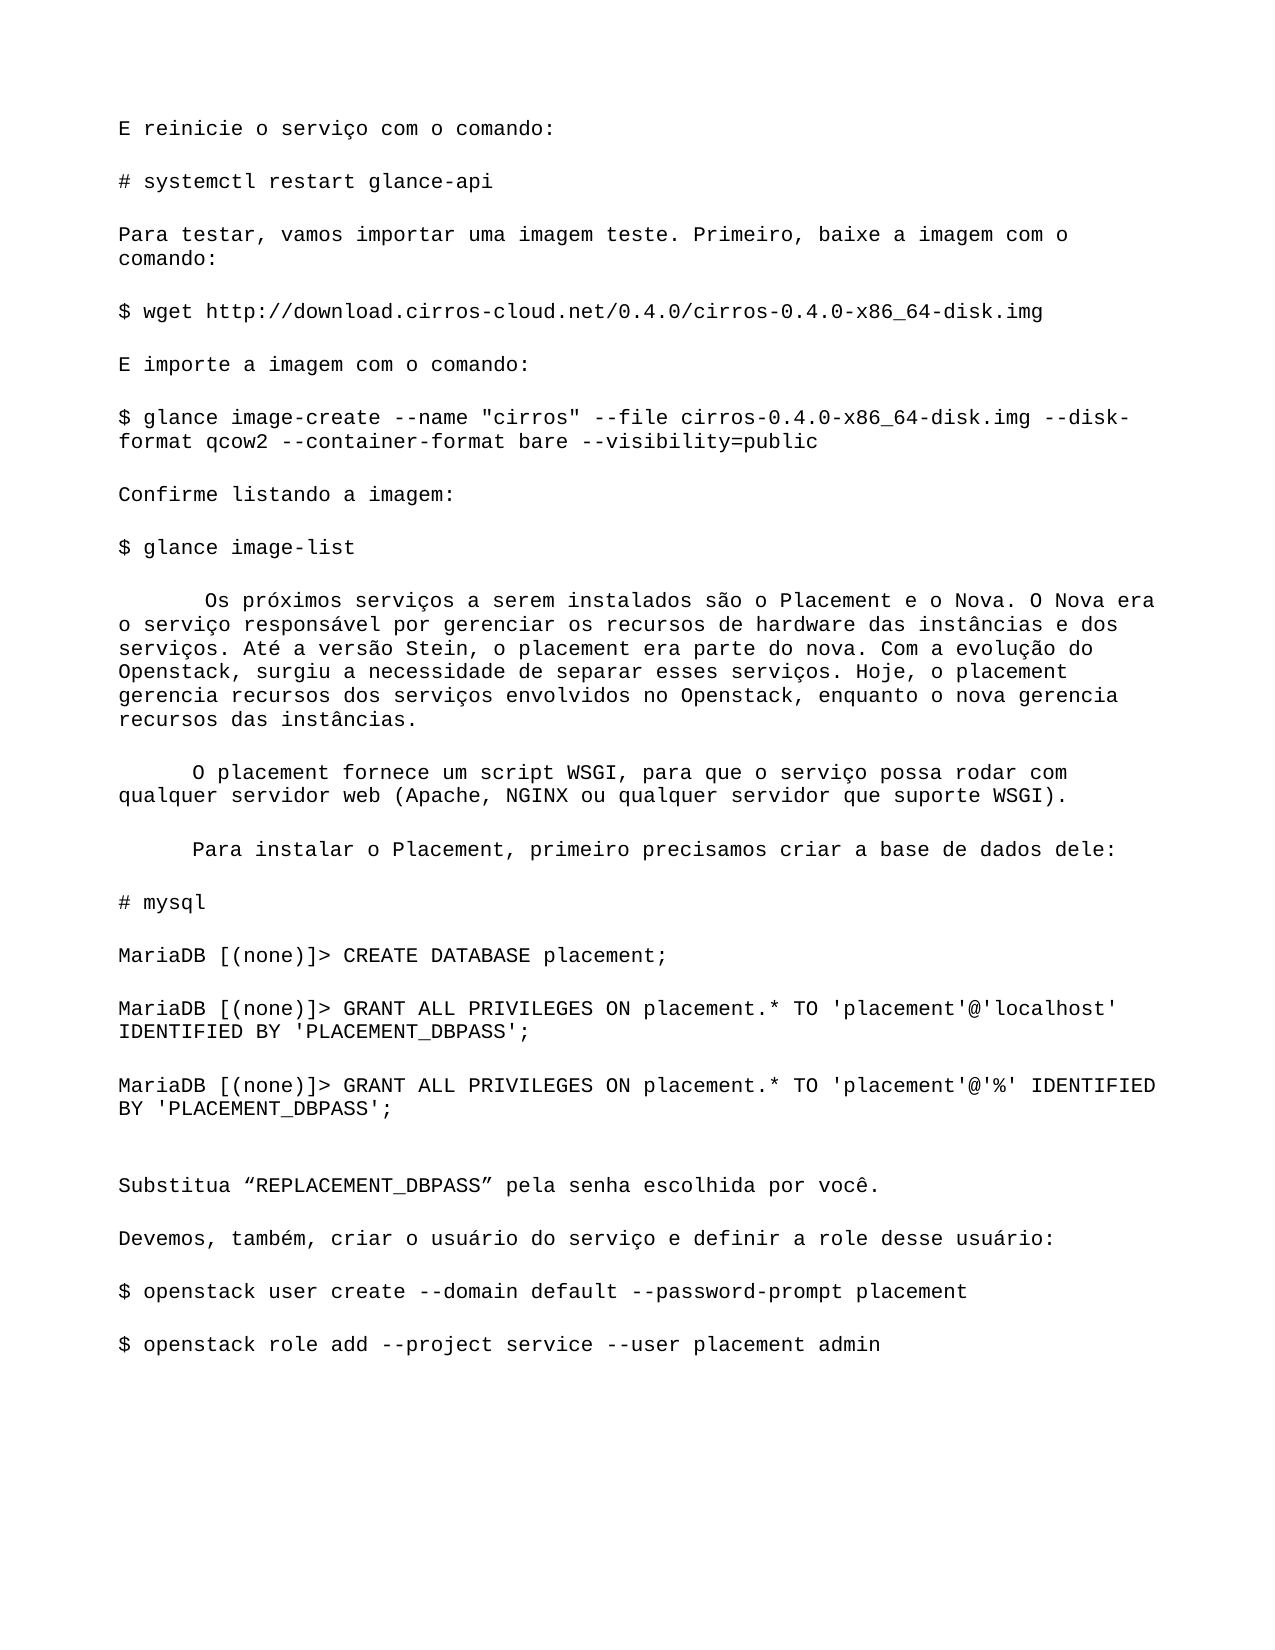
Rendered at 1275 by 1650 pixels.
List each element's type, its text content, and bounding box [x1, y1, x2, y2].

text Devemos, também, criar o usuário do serviço e definir a role desse usuário: [118, 1228, 1157, 1252]
text $ glance image-create --name "cirros" --file cirros-0.4.0-x86_64-disk.img --disk-format qcow2 --container-format bare --visibility=public [118, 407, 1157, 455]
text Confirme listando a imagem: [118, 484, 1157, 508]
text Substitua “REPLACEMENT_DBPASS” pela senha escolhida por você. [118, 1175, 1157, 1199]
text MariaDB [(none)]> CREATE DATABASE placement; [118, 945, 1157, 968]
text $ wget http://download.cirros-cloud.net/0.4.0/cirros-0.4.0-x86_64-disk.img [118, 301, 1157, 325]
text $ openstack role add --project service --user placement admin [118, 1334, 1157, 1358]
text # systemctl restart glance-api [118, 171, 1157, 195]
text Os próximos serviços a serem instalados são o Placement e o Nova. O Nova era o serviço responsável por gerenciar os recursos de hardware das instâncias e dos serviços. Até a versão Stein, o placement era parte do nova. Com a evolução do Openstack, surgiu a necessidade de separar esses serviços. Hoje, o placement gerencia recursos dos serviços envolvidos no Openstack, enquanto o nova gerencia recursos das instâncias. [118, 590, 1157, 732]
text Para testar, vamos importar uma imagem teste. Primeiro, baixe a imagem com o comando: [118, 224, 1157, 272]
text MariaDB [(none)]> GRANT ALL PRIVILEGES ON placement.* TO 'placement'@'localhost' IDENTIFIED BY 'PLACEMENT_DBPASS'; [118, 998, 1157, 1045]
text MariaDB [(none)]> GRANT ALL PRIVILEGES ON placement.* TO 'placement'@'%' IDENTIFIED BY 'PLACEMENT_DBPASS'; [118, 1075, 1157, 1122]
text $ openstack user create --domain default --password-prompt placement [118, 1281, 1157, 1305]
text $ glance image-list [118, 537, 1157, 561]
text # mysql [118, 892, 1157, 915]
text E reinicie o serviço com o comando: [118, 118, 1157, 142]
text E importe a imagem com o comando: [118, 354, 1157, 378]
text Para instalar o Placement, primeiro precisamos criar a base de dados dele: [118, 838, 1157, 862]
text O placement fornece um script WSGI, para que o serviço possa rodar com qualquer servidor web (Apache, NGINX ou qualquer servidor que suporte WSGI). [118, 762, 1157, 809]
